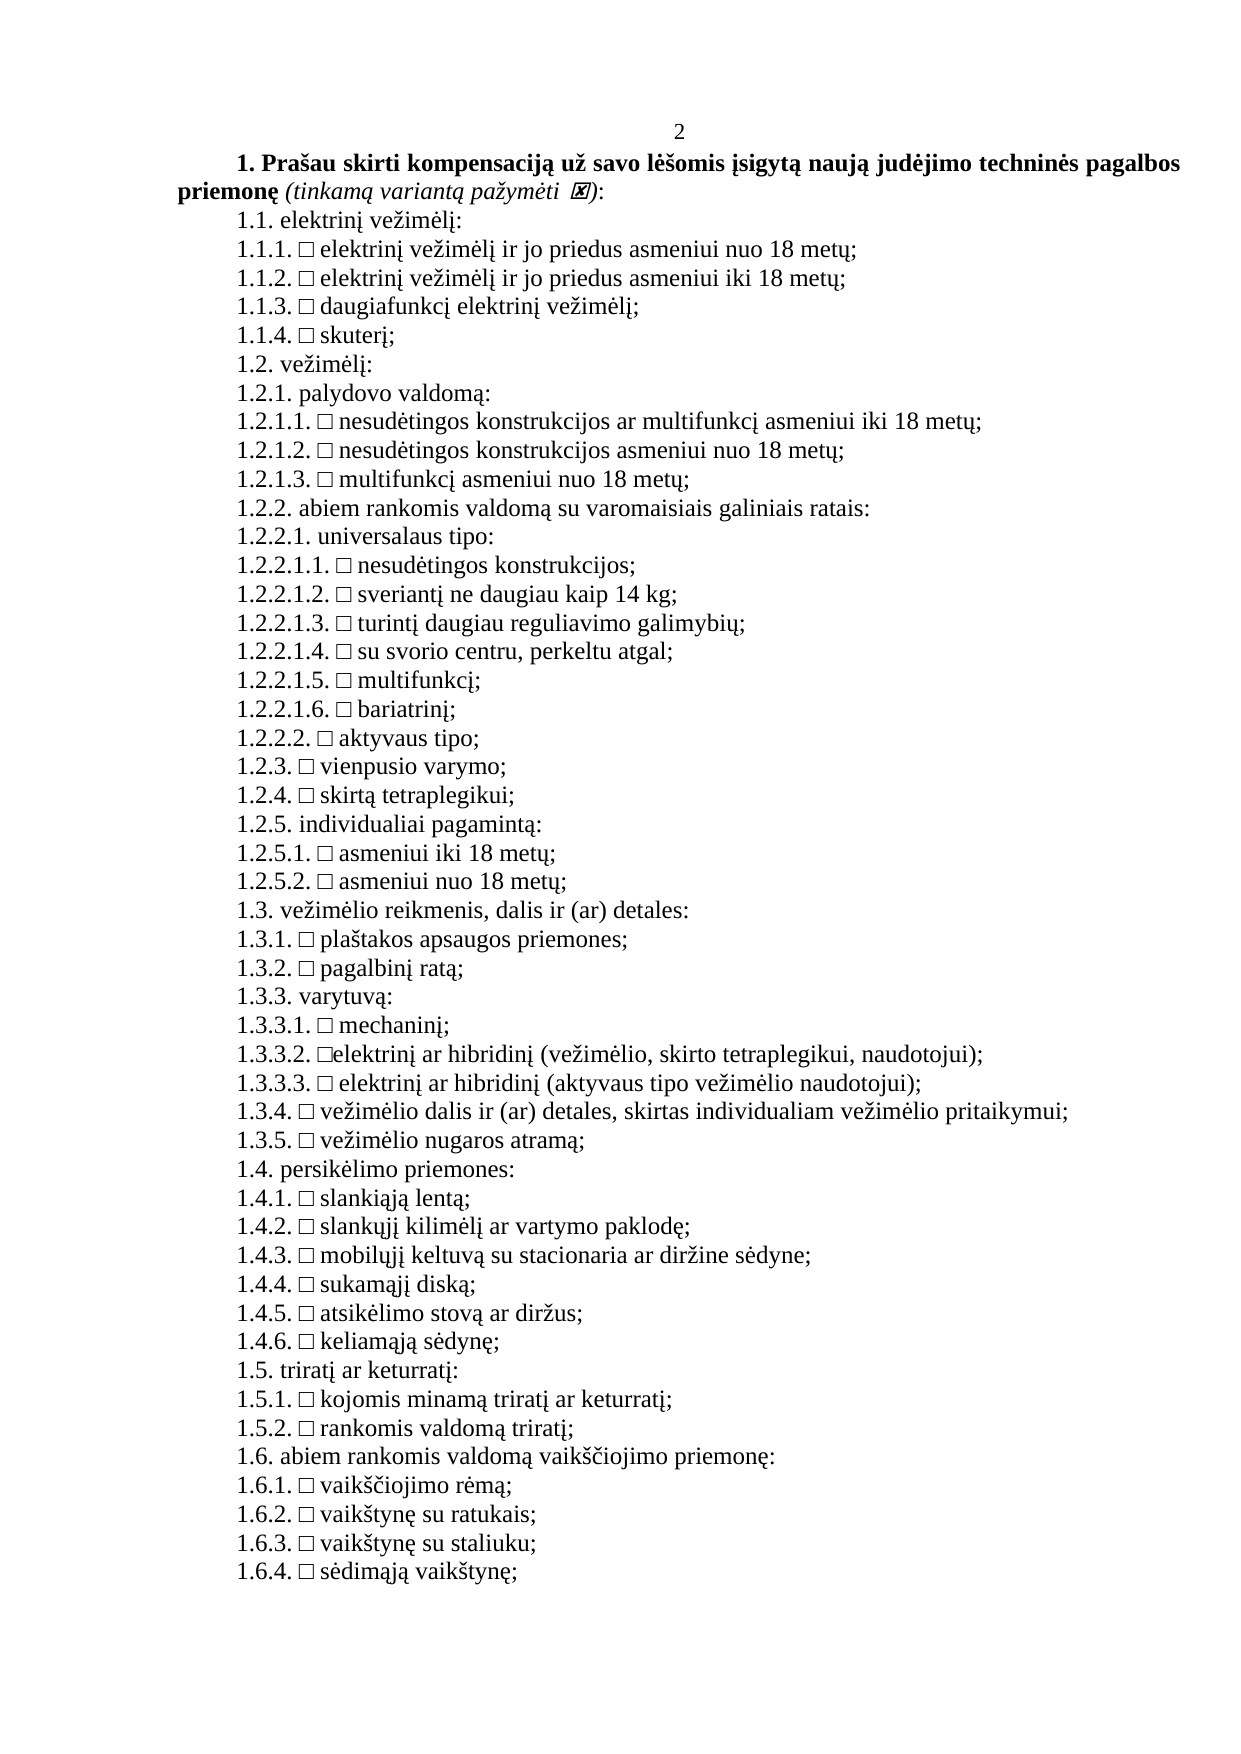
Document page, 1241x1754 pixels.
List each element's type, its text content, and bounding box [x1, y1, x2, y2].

text 1.3.4. □ vežimėlio dalis ir (ar) detales, skirtas individualiam vežimėlio pritaikymui; [177, 1096, 1181, 1125]
text 1.2.3. □ vienpusio varymo; [177, 751, 1181, 780]
text 1.2.2.1.6. □ bariatrinį; [177, 694, 1181, 723]
text 1.3.5. □ vežimėlio nugaros atramą; [177, 1125, 1181, 1154]
text 1.1.4. □ skuterį; [177, 320, 1181, 349]
text 1.2.4. □ skirtą tetraplegikui; [177, 780, 1181, 809]
text 1.2.1.3. □ multifunkcį asmeniui nuo 18 metų; [177, 464, 1181, 493]
text 1.1.2. □ elektrinį vežimėlį ir jo priedus asmeniui iki 18 metų; [177, 263, 1181, 291]
text 1.5.1. □ kojomis minamą triratį ar keturratį; [177, 1384, 1181, 1413]
text 1.4.2. □ slankųjį kilimėlį ar vartymo paklodę; [177, 1211, 1181, 1240]
text 1.1.1. □ elektrinį vežimėlį ir jo priedus asmeniui nuo 18 metų; [177, 234, 1181, 263]
text 1.2.2.1.2. □ sveriantį ne daugiau kaip 14 kg; [177, 579, 1181, 608]
text 1.4.3. □ mobilųjį keltuvą su stacionaria ar diržine sėdyne; [177, 1240, 1181, 1269]
text 1.2.5. individualiai pagamintą: [177, 809, 1181, 838]
text 1.3.3.2. □elektrinį ar hibridinį (vežimėlio, skirto tetraplegikui, naudotojui); [177, 1039, 1181, 1068]
text 1.2.2.1.5. □ multifunkcį; [177, 665, 1181, 694]
text 1.3.3. varytuvą: [177, 981, 1181, 1010]
text 1.3.1. □ plaštakos apsaugos priemones; [177, 924, 1181, 953]
text 1.5. triratį ar keturratį: [177, 1355, 1181, 1384]
text 1.2.5.2. □ asmeniui nuo 18 metų; [177, 866, 1181, 895]
text 1.6.4. □ sėdimąją vaikštynę; [177, 1556, 1181, 1585]
text 1.3.3.3. □ elektrinį ar hibridinį (aktyvaus tipo vežimėlio naudotojui); [177, 1068, 1181, 1096]
text 1.2.2.1.1. □ nesudėtingos konstrukcijos; [177, 550, 1181, 579]
text 1.3.3.1. □ mechaninį; [177, 1010, 1181, 1039]
text 1.5.2. □ rankomis valdomą triratį; [177, 1413, 1181, 1441]
text 1.2.5.1. □ asmeniui iki 18 metų; [177, 838, 1181, 866]
text 1. Prašau skirti kompensaciją už savo lėšomis įsigytą naują judėjimo techninės pagalbos priemonę (tinkamą variantą pažymėti ): [177, 148, 1181, 205]
text 1.4.6. □ keliamąją sėdynę; [177, 1326, 1181, 1355]
text 1.6. abiem rankomis valdomą vaikščiojimo priemonę: [177, 1441, 1181, 1470]
text 1.1. elektrinį vežimėlį: [177, 205, 1181, 234]
text 1.3. vežimėlio reikmenis, dalis ir (ar) detales: [177, 895, 1181, 924]
text 1.6.2. □ vaikštynę su ratukais; [177, 1499, 1181, 1528]
text 1.2.2.1.4. □ su svorio centru, perkeltu atgal; [177, 636, 1181, 665]
text 1.2.2.2. □ aktyvaus tipo; [177, 723, 1181, 751]
text 1.4.1. □ slankiąją lentą; [177, 1183, 1181, 1211]
text 1.2.2.1.3. □ turintį daugiau reguliavimo galimybių; [177, 608, 1181, 636]
text 1.2.1.1. □ nesudėtingos konstrukcijos ar multifunkcį asmeniui iki 18 metų; [177, 406, 1181, 435]
text 1.2.1.2. □ nesudėtingos konstrukcijos asmeniui nuo 18 metų; [177, 435, 1181, 464]
text 1.4.4. □ sukamąjį diską; [177, 1269, 1181, 1298]
text 1.4.5. □ atsikėlimo stovą ar diržus; [177, 1298, 1181, 1326]
text 1.2.2.1. universalaus tipo: [177, 521, 1181, 550]
text 1.3.2. □ pagalbinį ratą; [177, 953, 1181, 981]
text 1.6.1. □ vaikščiojimo rėmą; [177, 1470, 1181, 1499]
text 1.2.1. palydovo valdomą: [177, 378, 1181, 406]
text 1.2.2. abiem rankomis valdomą su varomaisiais galiniais ratais: [177, 493, 1181, 521]
text 1.2. vežimėlį: [177, 349, 1181, 378]
text 1.4. persikėlimo priemones: [177, 1154, 1181, 1183]
text 1.6.3. □ vaikštynę su staliuku; [177, 1528, 1181, 1556]
text 1.1.3. □ daugiafunkcį elektrinį vežimėlį; [177, 291, 1181, 320]
